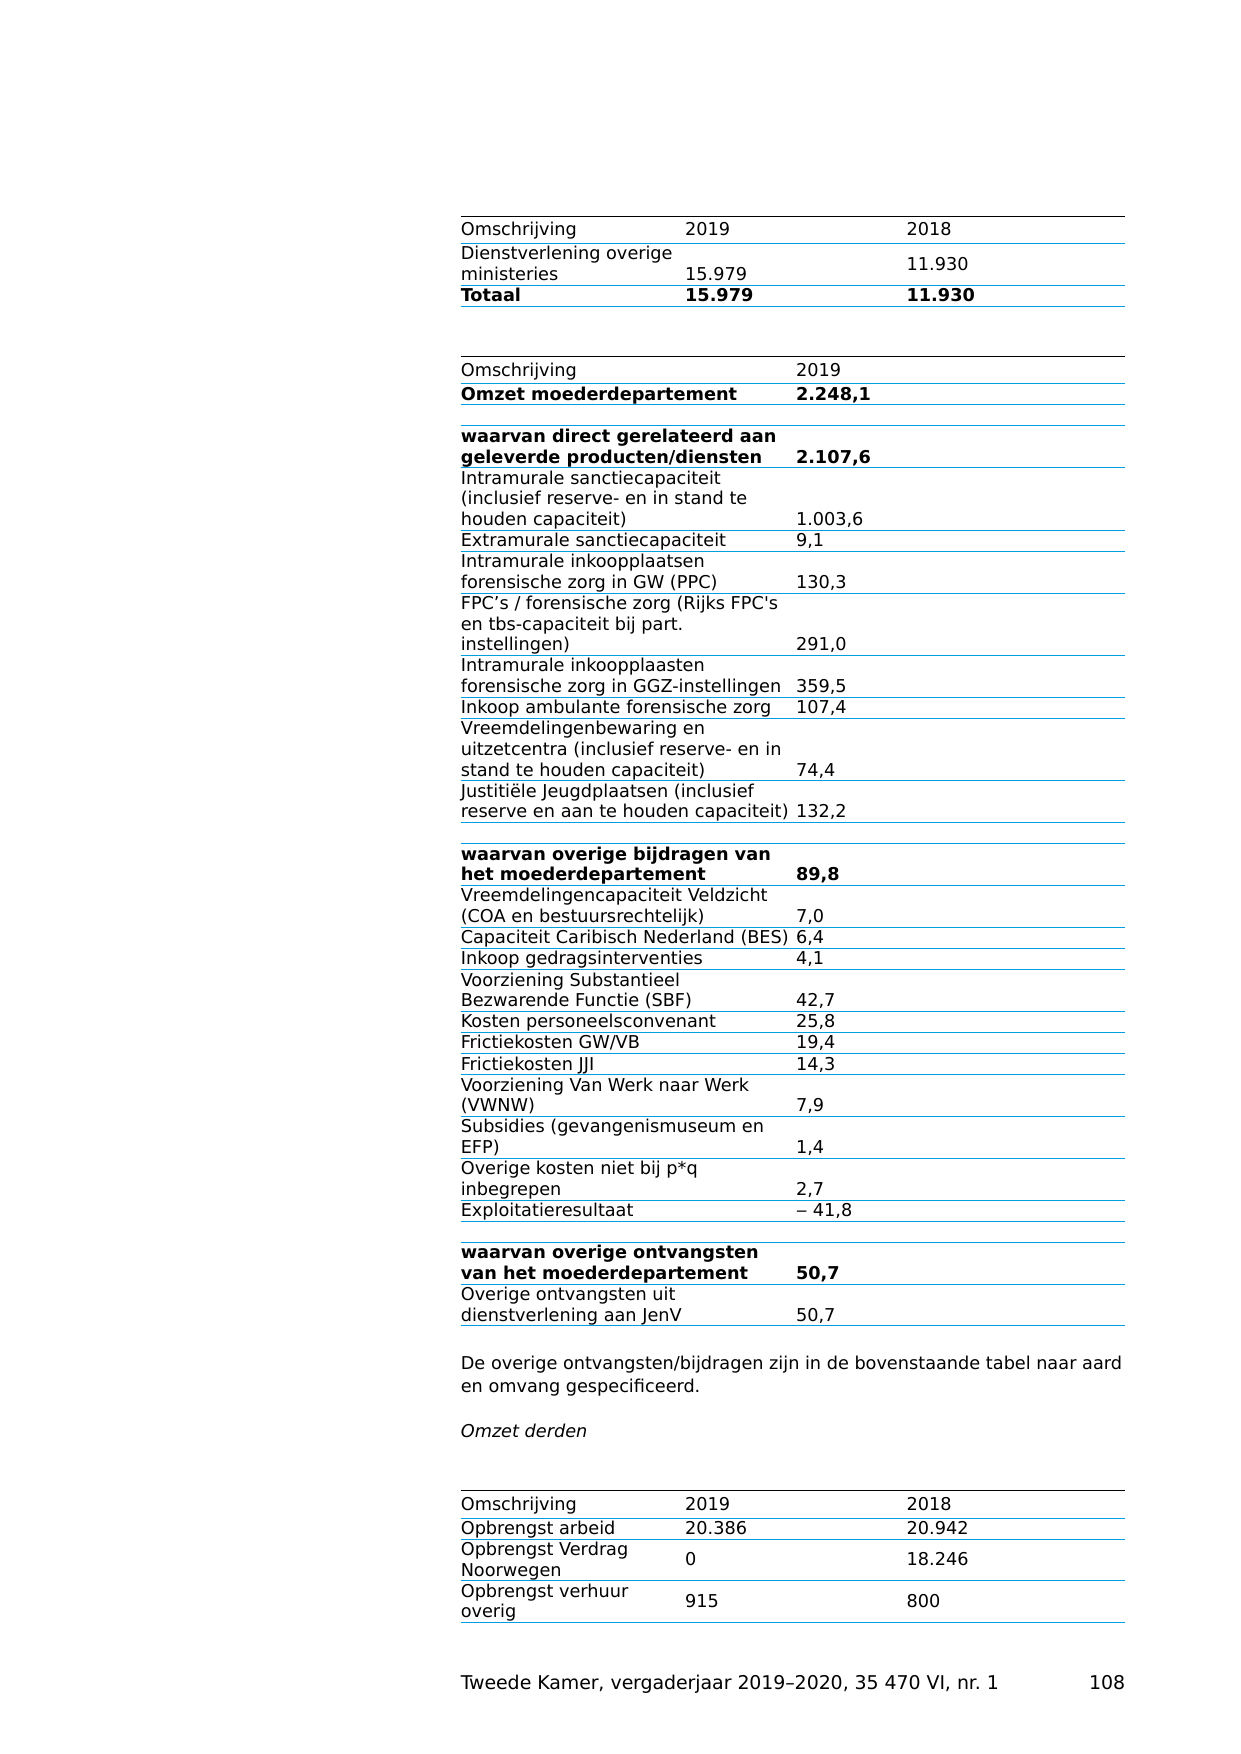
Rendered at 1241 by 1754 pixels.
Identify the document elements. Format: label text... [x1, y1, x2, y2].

table_cell Omschrijving [461, 217, 682, 243]
table_cell Capaciteit Caribisch Nederland (BES) [461, 928, 793, 948]
table_cell 2,7 [793, 1159, 1125, 1199]
table_cell 130,3 [793, 552, 1125, 592]
table_cell 11.930 [904, 286, 1125, 306]
table_cell Dienstverlening overige ministeries [461, 244, 682, 284]
table_cell 11.930 [904, 244, 1125, 284]
table_cell Opbrengst verhuur overig [461, 1581, 682, 1622]
table_cell Overige ontvangsten uit dienstverlening aan JenV [461, 1285, 793, 1325]
table_cell Omschrijving [461, 357, 793, 383]
table_cell Inkoop gedragsinterventies [461, 949, 793, 969]
table_cell Subsidies (gevangenismuseum en EFP) [461, 1117, 793, 1158]
table_cell Voorziening Substantieel Bezwarende Functie (SBF) [461, 970, 793, 1011]
table_cell 800 [904, 1581, 1125, 1622]
table_cell 2019 [682, 217, 903, 243]
table_cell Totaal [461, 286, 682, 306]
table_cell 18.246 [904, 1540, 1125, 1580]
table_cell 1.003,6 [793, 468, 1125, 529]
table_cell 42,7 [793, 970, 1125, 1011]
table_cell 107,4 [793, 698, 1125, 718]
table_cell 915 [682, 1581, 903, 1622]
table_cell Kosten personeelsconvenant [461, 1012, 793, 1032]
table_cell 20.386 [682, 1519, 903, 1538]
table_cell Intramurale inkoopplaasten forensische zorg in GGZ-instellingen [461, 656, 793, 697]
table_cell Omschrijving [461, 1491, 682, 1517]
table_cell 2018 [904, 1491, 1125, 1517]
table_cell Vreemdelingencapaciteit Veldzicht (COA en bestuursrechtelijk) [461, 886, 793, 927]
table_cell 15.979 [682, 286, 903, 306]
table_cell 2018 [904, 217, 1125, 243]
table_cell 7,9 [793, 1075, 1125, 1116]
table_cell [793, 823, 1125, 843]
table_cell 50,7 [793, 1285, 1125, 1325]
table_cell 9,1 [793, 531, 1125, 551]
table_cell 0 [682, 1540, 903, 1580]
table_cell 6,4 [793, 928, 1125, 948]
table_cell waarvan direct gerelateerd aan geleverde producten/diensten [461, 426, 793, 467]
table_cell 2019 [793, 357, 1125, 383]
table_cell 15.979 [682, 244, 903, 284]
table_cell 291,0 [793, 594, 1125, 655]
table_cell 2.248,1 [793, 384, 1125, 404]
table_cell [461, 405, 793, 425]
table_cell 1,4 [793, 1117, 1125, 1158]
table_cell [793, 405, 1125, 425]
table_cell 20.942 [904, 1519, 1125, 1538]
table_cell Inkoop ambulante forensische zorg [461, 698, 793, 718]
table_cell Exploitatieresultaat [461, 1201, 793, 1221]
table_cell 2.107,6 [793, 426, 1125, 467]
table_cell [461, 823, 793, 843]
table_cell Intramurale inkoopplaatsen forensische zorg in GW (PPC) [461, 552, 793, 592]
text Omzet derden [461, 1419, 1125, 1442]
table_cell 132,2 [793, 781, 1125, 822]
table_cell Opbrengst Verdrag Noorwegen [461, 1540, 682, 1580]
table_cell Opbrengst arbeid [461, 1519, 682, 1538]
table_cell waarvan overige ontvangsten van het moederdepartement [461, 1243, 793, 1283]
table_cell 74,4 [793, 719, 1125, 780]
table_cell FPC’s / forensische zorg (Rijks FPC's en tbs-capaciteit bij part. instellingen) [461, 594, 793, 655]
table_cell Voorziening Van Werk naar Werk (VWNW) [461, 1075, 793, 1116]
table_cell 25,8 [793, 1012, 1125, 1032]
table_cell Vreemdelingenbewaring en uitzetcentra (inclusief reserve- en in stand te houden capaciteit) [461, 719, 793, 780]
table_cell Overige kosten niet bij p*q inbegrepen [461, 1159, 793, 1199]
table_cell Frictiekosten JJI [461, 1054, 793, 1074]
table_cell 4,1 [793, 949, 1125, 969]
table_cell Frictiekosten GW/VB [461, 1033, 793, 1053]
table_cell 89,8 [793, 844, 1125, 885]
table_cell [793, 1222, 1125, 1242]
table_cell 7,0 [793, 886, 1125, 927]
table_cell Omzet moederdepartement [461, 384, 793, 404]
table_cell Extramurale sanctiecapaciteit [461, 531, 793, 551]
table_cell Intramurale sanctiecapaciteit (inclusief reserve- en in stand te houden capaciteit) [461, 468, 793, 529]
table_header Tabel 44 Omzet derden (x € 1.000) [461, 1465, 1125, 1490]
table_cell [461, 1222, 793, 1242]
table_cell waarvan overige bijdragen van het moederdepartement [461, 844, 793, 885]
table_cell ‒ 41,8 [793, 1201, 1125, 1221]
table_cell 359,5 [793, 656, 1125, 697]
table_cell 19,4 [793, 1033, 1125, 1053]
table_cell 50,7 [793, 1243, 1125, 1283]
table_header Tabel 42 Omzet overige departementen (x € 1.000) [461, 191, 1125, 216]
table_cell 2019 [682, 1491, 903, 1517]
text De overige ontvangsten/bijdragen zijn in de bovenstaande tabel naar aard en omvang gespecificeerd. [461, 1351, 1125, 1397]
table_header Tabel 43 Overzicht omzet moederdepartement (x € 1 mln.) [461, 331, 1125, 356]
table_cell 14,3 [793, 1054, 1125, 1074]
table_cell Justitiële Jeugdplaatsen (inclusief reserve en aan te houden capaciteit) [461, 781, 793, 822]
